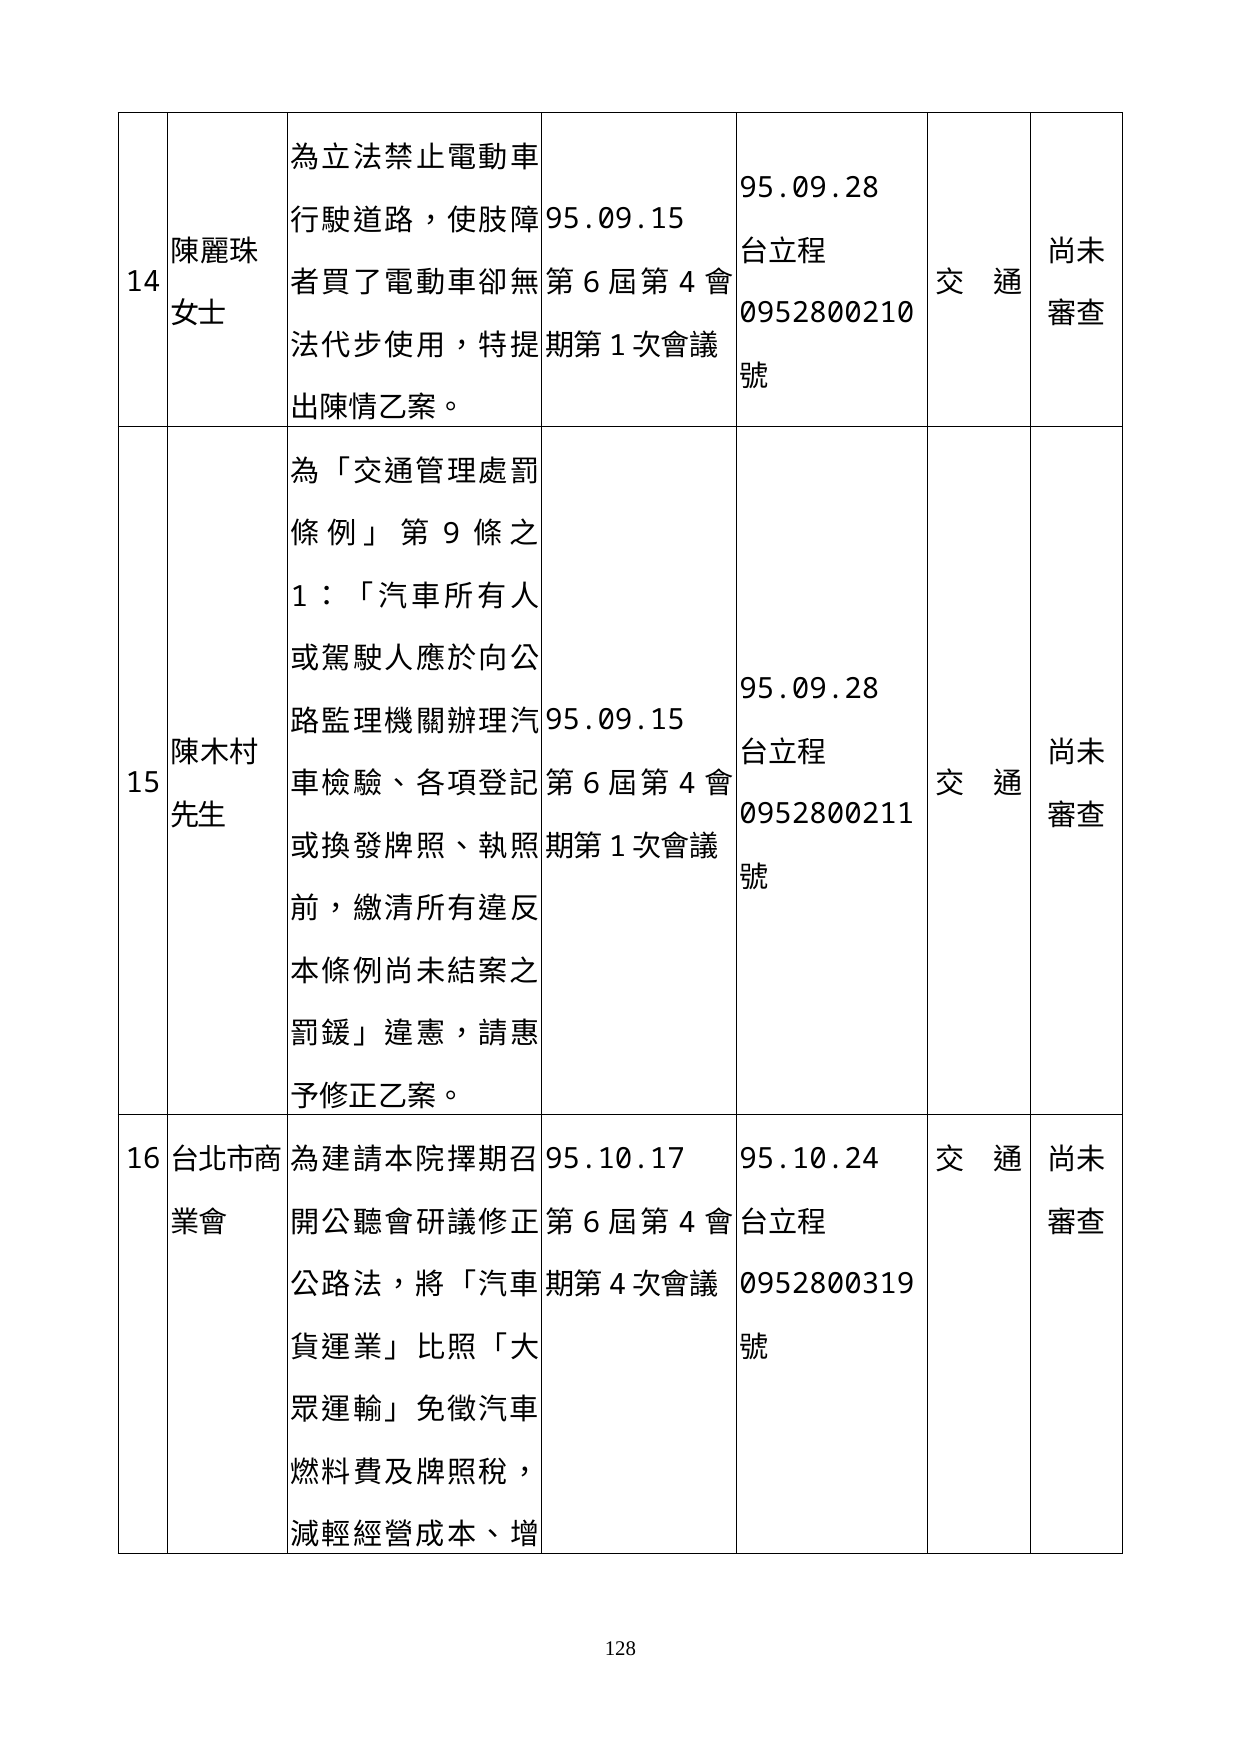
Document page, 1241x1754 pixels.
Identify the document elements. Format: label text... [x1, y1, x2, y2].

table_cell 為「交通管理處罰條例」第9條之1：「汽車所有人或駕駛人應於向公路監理機關辦理汽車檢驗、各項登記或換發牌照、執照前，繳清所有違反本條例尚未結案之罰鍰」違憲，請惠予修正乙案。 [288, 427, 541, 1114]
table_cell 95.09.15 第6屆第4會期第1次會議 [542, 113, 736, 426]
table_cell 陳麗珠 女士 [168, 113, 287, 426]
table_cell 95.09.28 台立程 0952800211號 [737, 427, 927, 1114]
table_cell 交 通 [928, 427, 1030, 1114]
table_cell 15 [119, 427, 167, 1114]
table_cell 95.09.15 第6屆第4會期第1次會議 [542, 427, 736, 1114]
table_cell 尚未審查 [1031, 113, 1122, 426]
table_cell 95.10.24 台立程 0952800319號 [737, 1115, 927, 1553]
table_cell 95.09.28 台立程 0952800210號 [737, 113, 927, 426]
table_cell 尚未審查 [1031, 1115, 1122, 1553]
table_cell 為立法禁止電動車行駛道路，使肢障者買了電動車卻無法代步使用，特提出陳情乙案。 [288, 113, 541, 426]
table_cell 16 [119, 1115, 167, 1553]
table_cell 尚未審查 [1031, 427, 1122, 1114]
table_cell 陳木村 先生 [168, 427, 287, 1114]
table_cell 交 通 [928, 113, 1030, 426]
table_cell 14 [119, 113, 167, 426]
table_cell 95.10.17 第6屆第4會期第4次會議 [542, 1115, 736, 1553]
table_cell 台北市商 業會 [168, 1115, 287, 1553]
table_cell 交 通 [928, 1115, 1030, 1553]
table_cell 為建請本院擇期召開公聽會研議修正公路法，將「汽車貨運業」比照「大眾運輸」免徵汽車燃料費及牌照稅，減輕經營成本、增 [288, 1115, 541, 1553]
